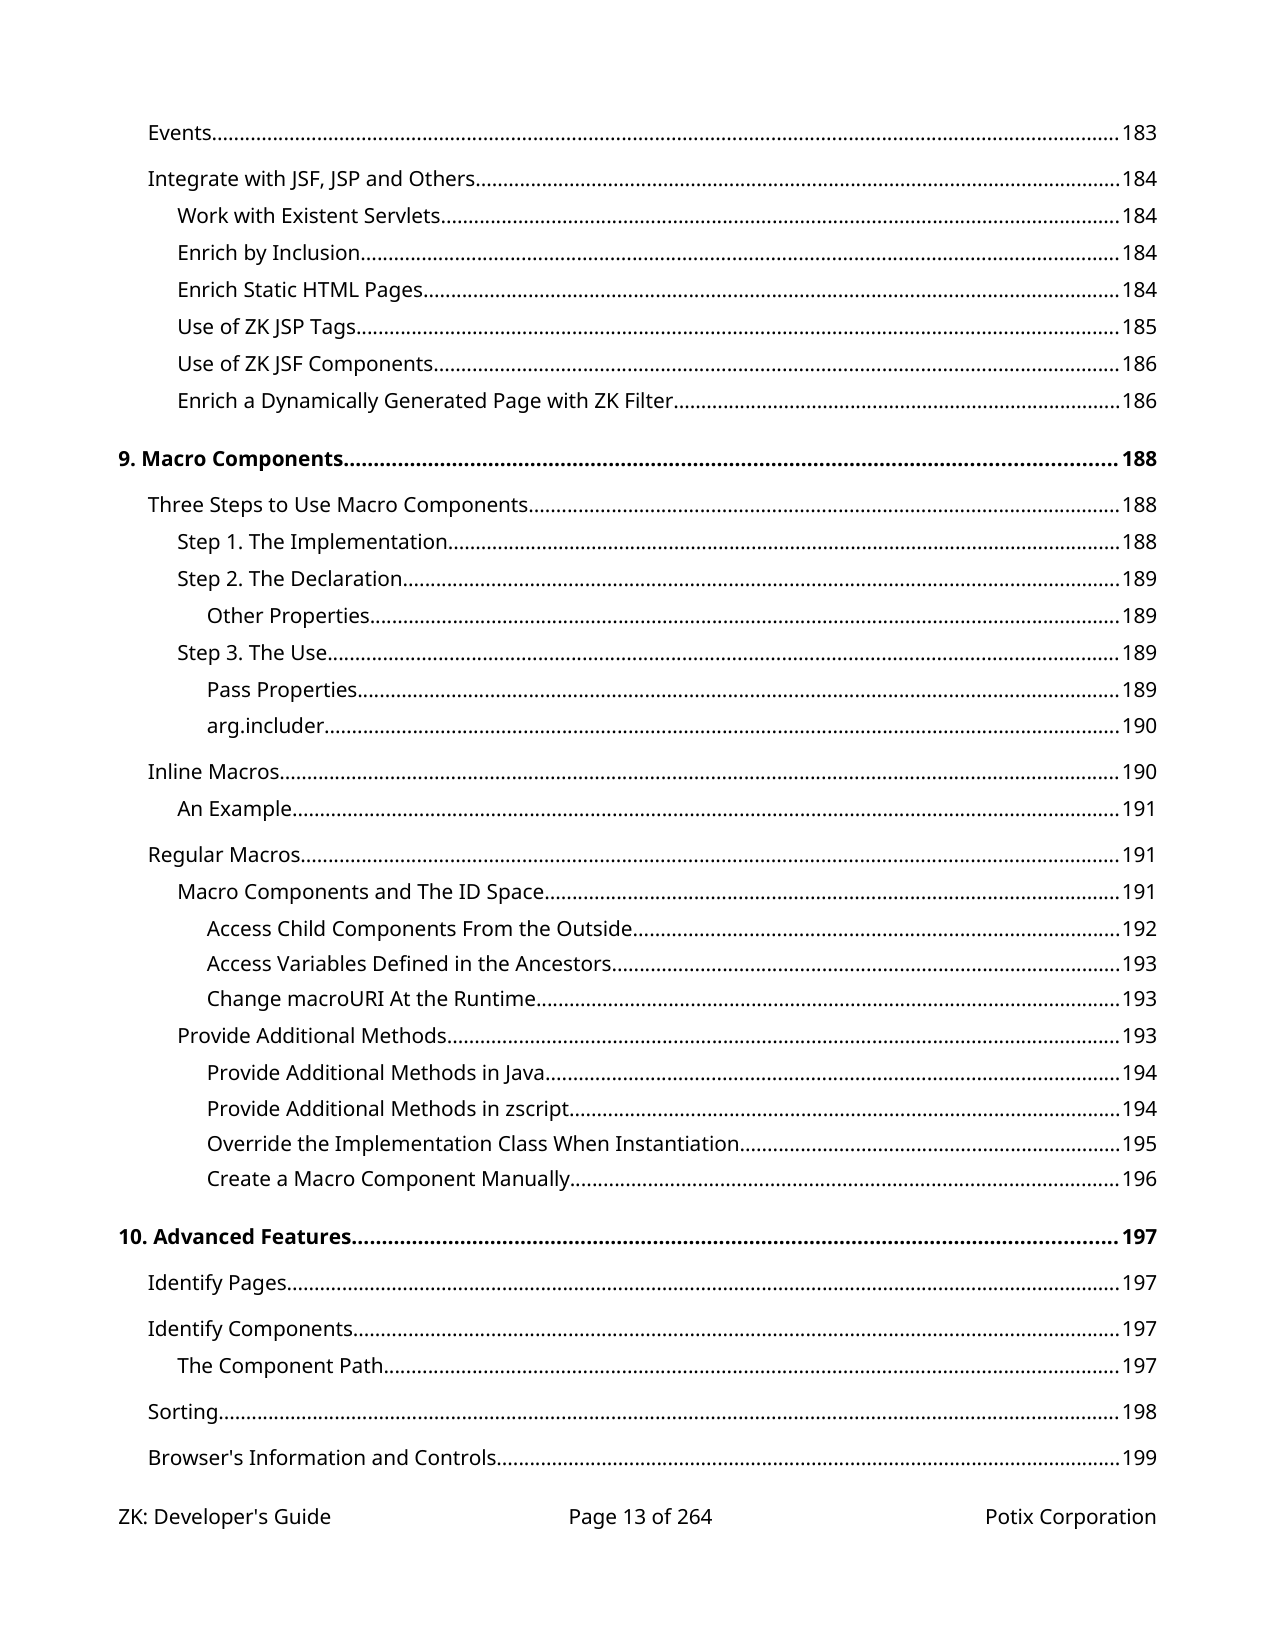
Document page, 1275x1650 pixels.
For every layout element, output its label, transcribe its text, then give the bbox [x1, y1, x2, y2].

text Provide Additional Methods in Java 194 [207, 1058, 1157, 1087]
text Provide Additional Methods 193 [177, 1021, 1157, 1050]
text Pass Properties 189 [207, 676, 1157, 704]
text Work with Existent Servlets 184 [177, 201, 1157, 229]
text Enrich Static HTML Pages 184 [177, 275, 1157, 303]
text Identify Components 197 [148, 1314, 1157, 1342]
text Regular Macros 191 [148, 840, 1157, 868]
text Use of ZK JSF Components 186 [177, 349, 1157, 378]
text Access Variables Defined in the Ancestors 193 [207, 949, 1157, 977]
text Browser's Information and Controls 199 [148, 1443, 1157, 1471]
text Inline Macros 190 [148, 757, 1157, 785]
text An Example 191 [177, 794, 1157, 822]
text Override the Implementation Class When Instantiation 195 [207, 1129, 1157, 1157]
text Step 1. The Implementation 188 [177, 527, 1157, 556]
text Events 183 [148, 118, 1157, 146]
text 9. Macro Components 188 [118, 444, 1157, 472]
text Sorting 198 [148, 1397, 1157, 1425]
text Change macroURI At the Runtime 193 [207, 984, 1157, 1013]
text Step 3. The Use 189 [177, 638, 1157, 667]
text Create a Macro Component Manually 196 [207, 1164, 1157, 1192]
text Step 2. The Declaration 189 [177, 564, 1157, 593]
text 10. Advanced Features 197 [118, 1222, 1157, 1250]
text Identify Pages 197 [148, 1268, 1157, 1296]
text Access Child Components From the Outside 192 [207, 914, 1157, 942]
text Enrich a Dynamically Generated Page with ZK Filter 186 [177, 387, 1157, 415]
text Other Properties 189 [207, 601, 1157, 630]
text Provide Additional Methods in zscript 194 [207, 1094, 1157, 1122]
text Enrich by Inclusion 184 [177, 238, 1157, 266]
text Use of ZK JSP Tags 185 [177, 312, 1157, 341]
text Macro Components and The ID Space 191 [177, 877, 1157, 905]
text Integrate with JSF, JSP and Others 184 [148, 164, 1157, 192]
text Three Steps to Use Macro Components 188 [148, 490, 1157, 518]
text The Component Path 197 [177, 1351, 1157, 1379]
text arg.includer 190 [207, 711, 1157, 739]
